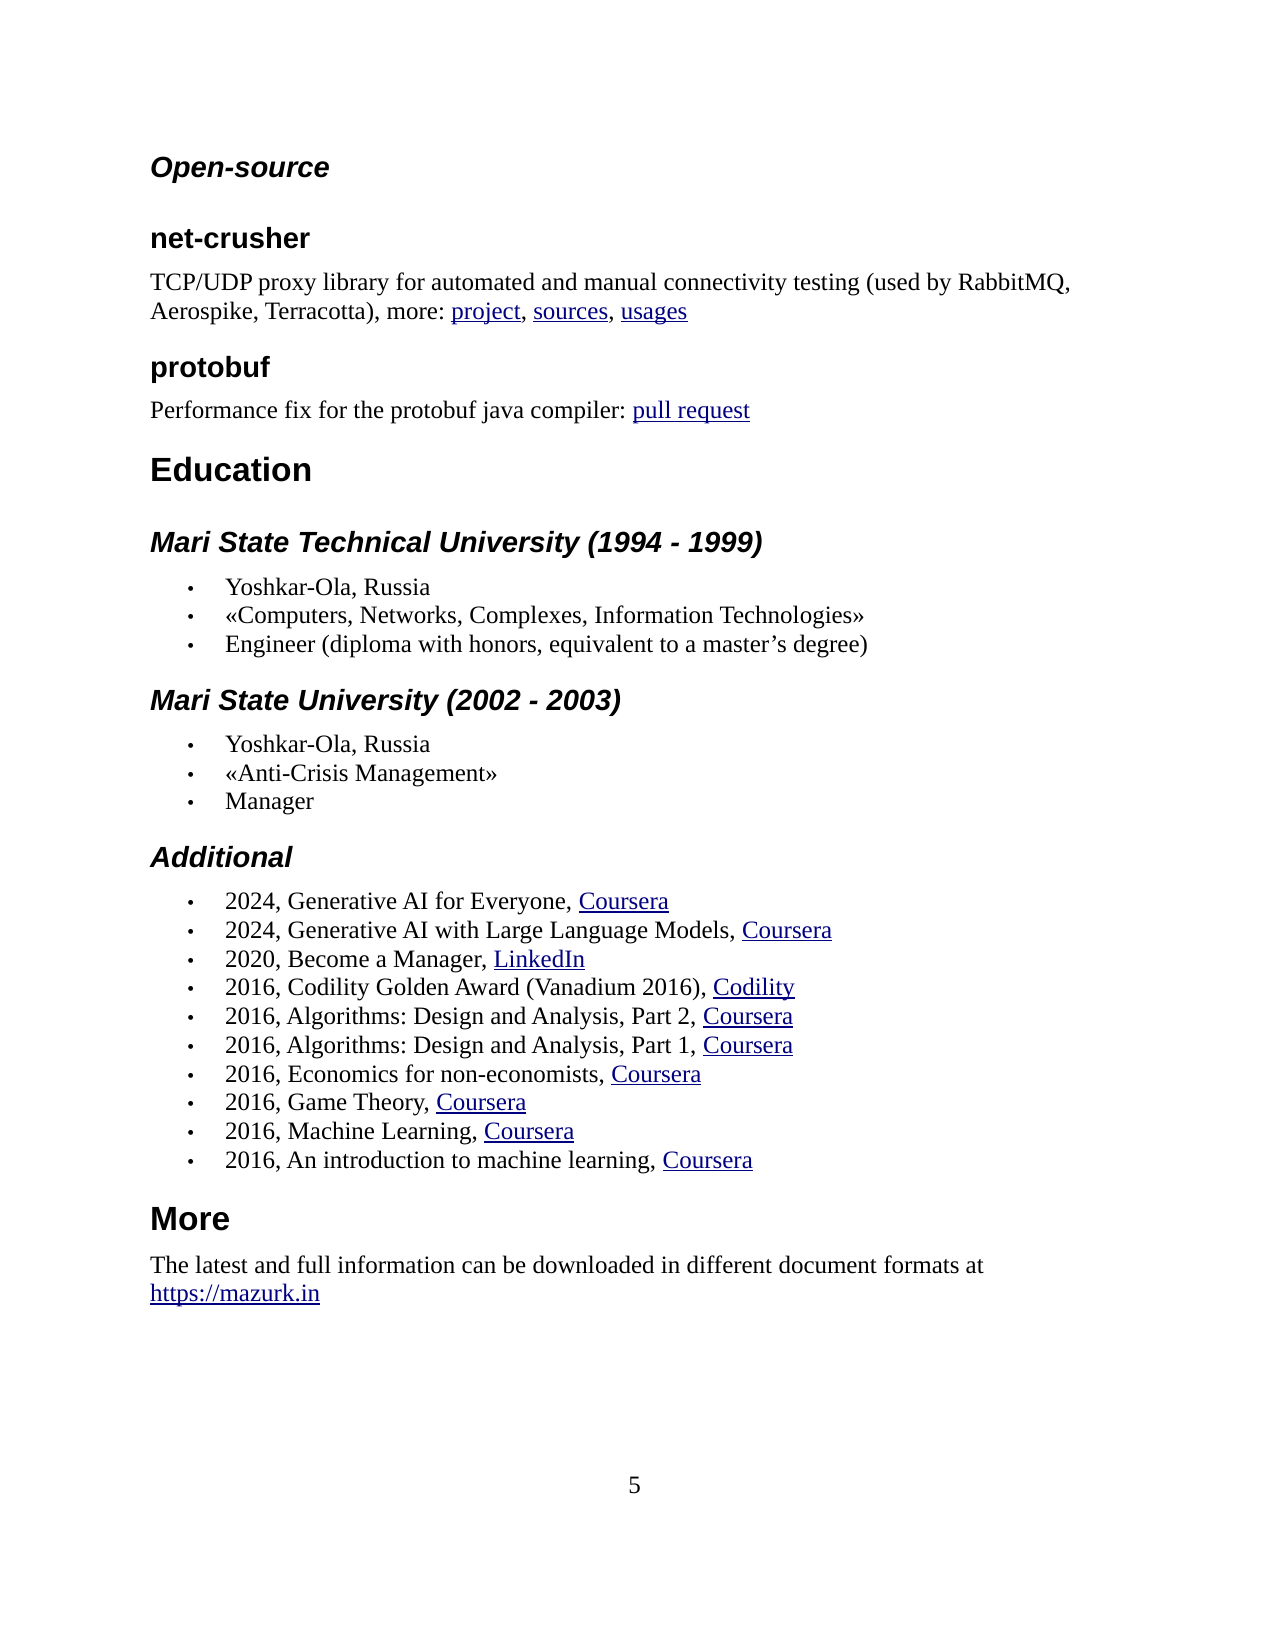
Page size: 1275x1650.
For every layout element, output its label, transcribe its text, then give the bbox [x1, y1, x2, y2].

list «Computers, Networks, Complexes, Information Technologies» [187, 600, 1125, 629]
text TCP/UDP proxy library for automated and manual connectivity testing (used by RabbitMQ, Aerospike, Terracotta), more: project, sources, usages [150, 267, 1125, 324]
list Engineer (diploma with honors, equivalent to a master’s degree) [187, 629, 1125, 658]
list Yoshkar-Ola, Russia [187, 729, 1125, 758]
list Manager [187, 786, 1125, 815]
subtitle Mari State University (2002 - 2003) [150, 683, 1125, 716]
subtitle Education [150, 449, 1125, 488]
list 2016, Machine Learning, Coursera [187, 1116, 1125, 1145]
subtitle Mari State Technical University (1994 - 1999) [150, 526, 1125, 559]
text Performance fix for the protobuf java compiler: pull request [150, 396, 1125, 424]
subtitle Open-source [150, 150, 1125, 183]
list «Anti-Crisis Management» [187, 758, 1125, 786]
list 2024, Generative AI for Everyone, Coursera [187, 886, 1125, 915]
list 2016, Codility Golden Award (Vanadium 2016), Codility [187, 972, 1125, 1001]
subtitle More [150, 1199, 1125, 1237]
list 2020, Become a Manager, LinkedIn [187, 944, 1125, 972]
list 2016, An introduction to machine learning, Coursera [187, 1145, 1125, 1174]
list Yoshkar-Ola, Russia [187, 572, 1125, 600]
text The latest and full information can be downloaded in different document formats at https://mazurk.in [150, 1250, 1125, 1307]
list 2016, Economics for non-economists, Coursera [187, 1059, 1125, 1087]
list 2016, Game Theory, Coursera [187, 1087, 1125, 1116]
subtitle net-crusher [150, 221, 1125, 254]
subtitle protobuf [150, 349, 1125, 383]
list 2016, Algorithms: Design and Analysis, Part 1, Coursera [187, 1030, 1125, 1059]
subtitle Additional [150, 840, 1125, 874]
list 2024, Generative AI with Large Language Models, Coursera [187, 915, 1125, 944]
list 2016, Algorithms: Design and Analysis, Part 2, Coursera [187, 1001, 1125, 1030]
